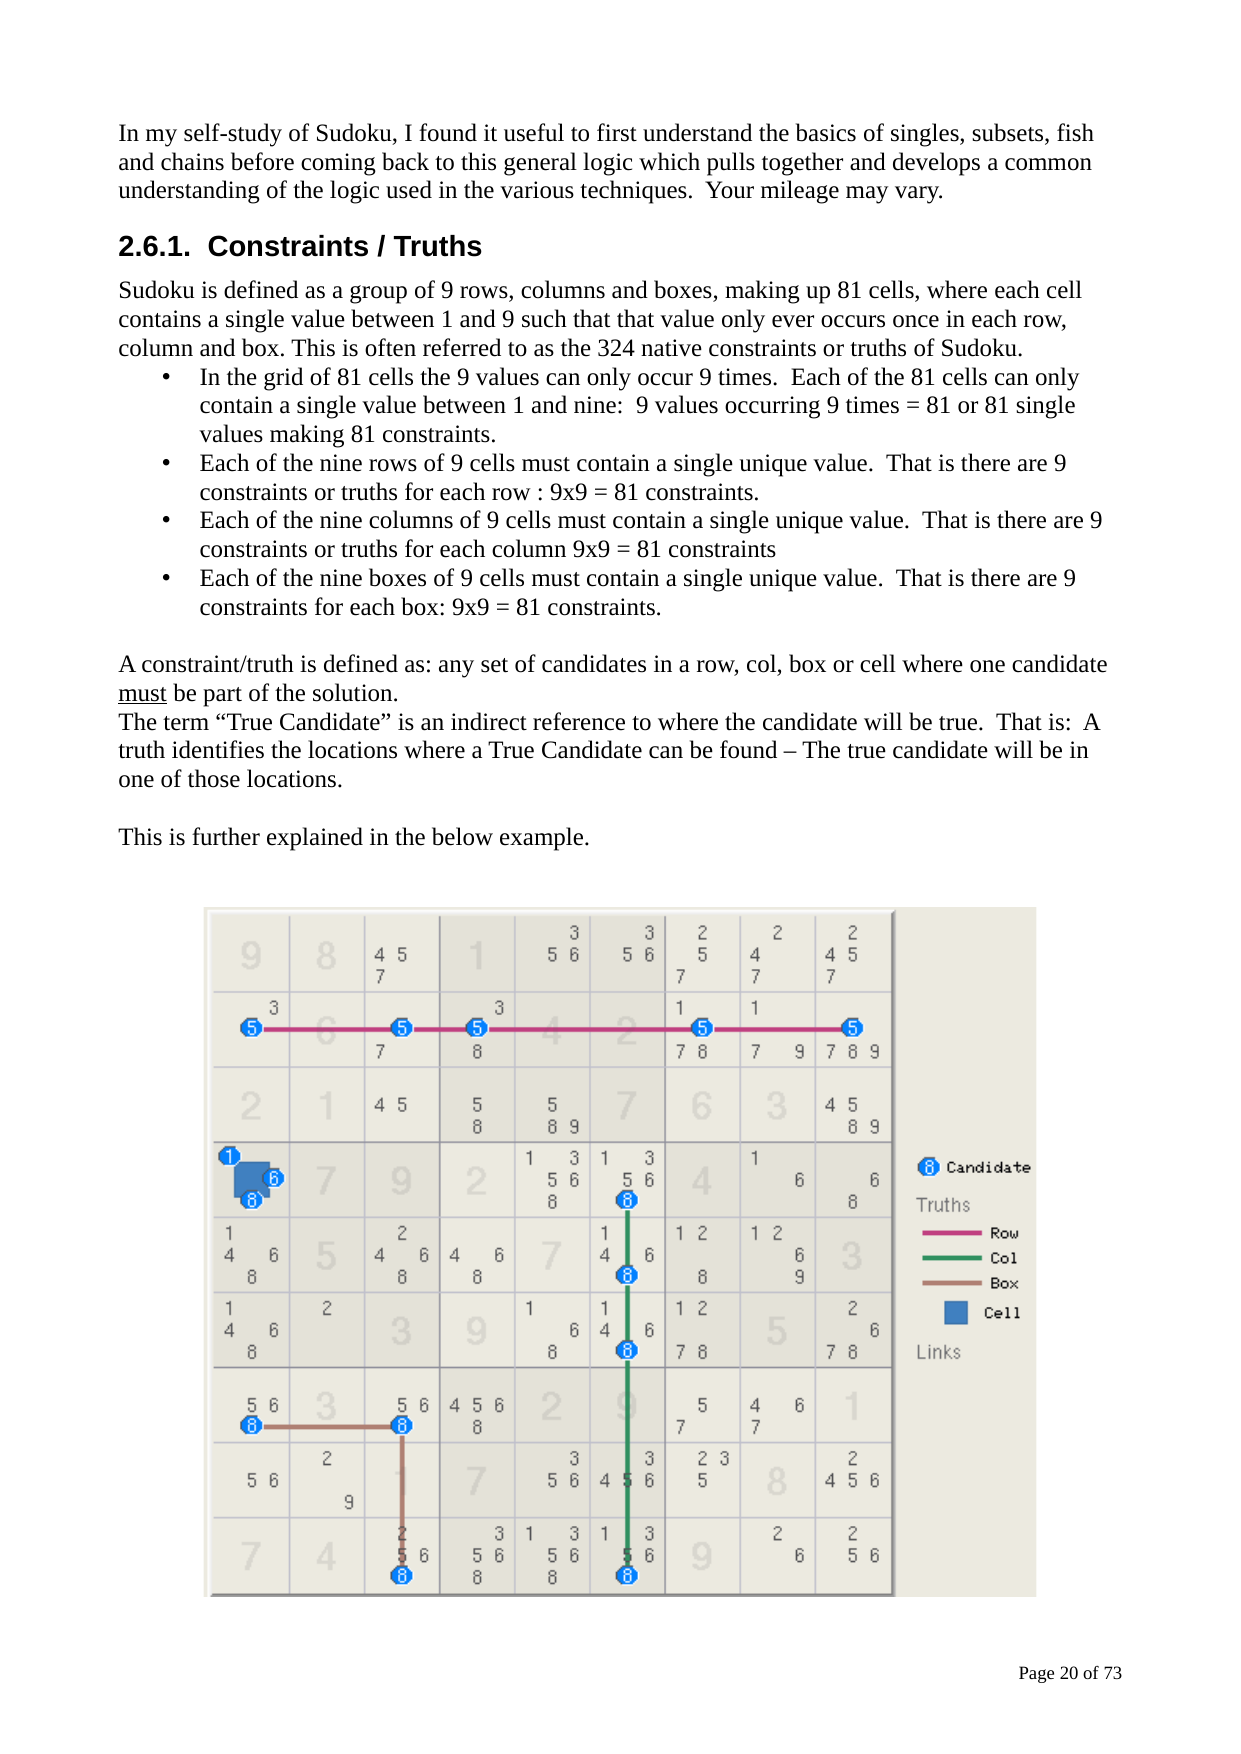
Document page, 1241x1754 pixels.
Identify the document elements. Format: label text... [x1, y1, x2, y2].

subtitle Constraints / Truths [118, 229, 1122, 263]
list Each of the nine boxes of 9 cells must contain a single unique value. That is there are 9 constraints for each box: 9x9 = 81 constraints. [162, 563, 1122, 620]
text This is further explained in the below example. [118, 822, 1122, 850]
text In my self-study of Sudoku, I found it useful to first understand the basics of singles, subsets, fish and chains before coming back to this general logic which pulls together and develops a common understanding of the logic used in the various techniques. Your mileage may vary. [118, 118, 1122, 204]
list Each of the nine columns of 9 cells must contain a single unique value. That is there are 9 constraints or truths for each column 9x9 = 81 constraints [162, 505, 1122, 563]
text The term “True Candidate” is an indirect reference to where the candidate will be true. That is: A truth identifies the locations where a True Candidate can be found – The true candidate will be in one of those locations. [118, 707, 1122, 793]
list Each of the nine rows of 9 cells must contain a single unique value. That is there are 9 constraints or truths for each row : 9x9 = 81 constraints. [162, 448, 1122, 505]
picture [203, 907, 1037, 1597]
text Sudoku is defined as a group of 9 rows, columns and boxes, making up 81 cells, where each cell contains a single value between 1 and 9 such that that value only ever occurs once in each row, column and box. This is often referred to as the 324 native constraints or truths of Sudoku. [118, 275, 1122, 362]
text A constraint/truth is defined as: any set of candidates in a row, col, box or cell where one candidate must be part of the solution. [118, 649, 1122, 707]
list In the grid of 81 cells the 9 values can only occur 9 times. Each of the 81 cells can only contain a single value between 1 and nine: 9 values occurring 9 times = 81 or 81 single values making 81 constraints. [162, 362, 1122, 448]
